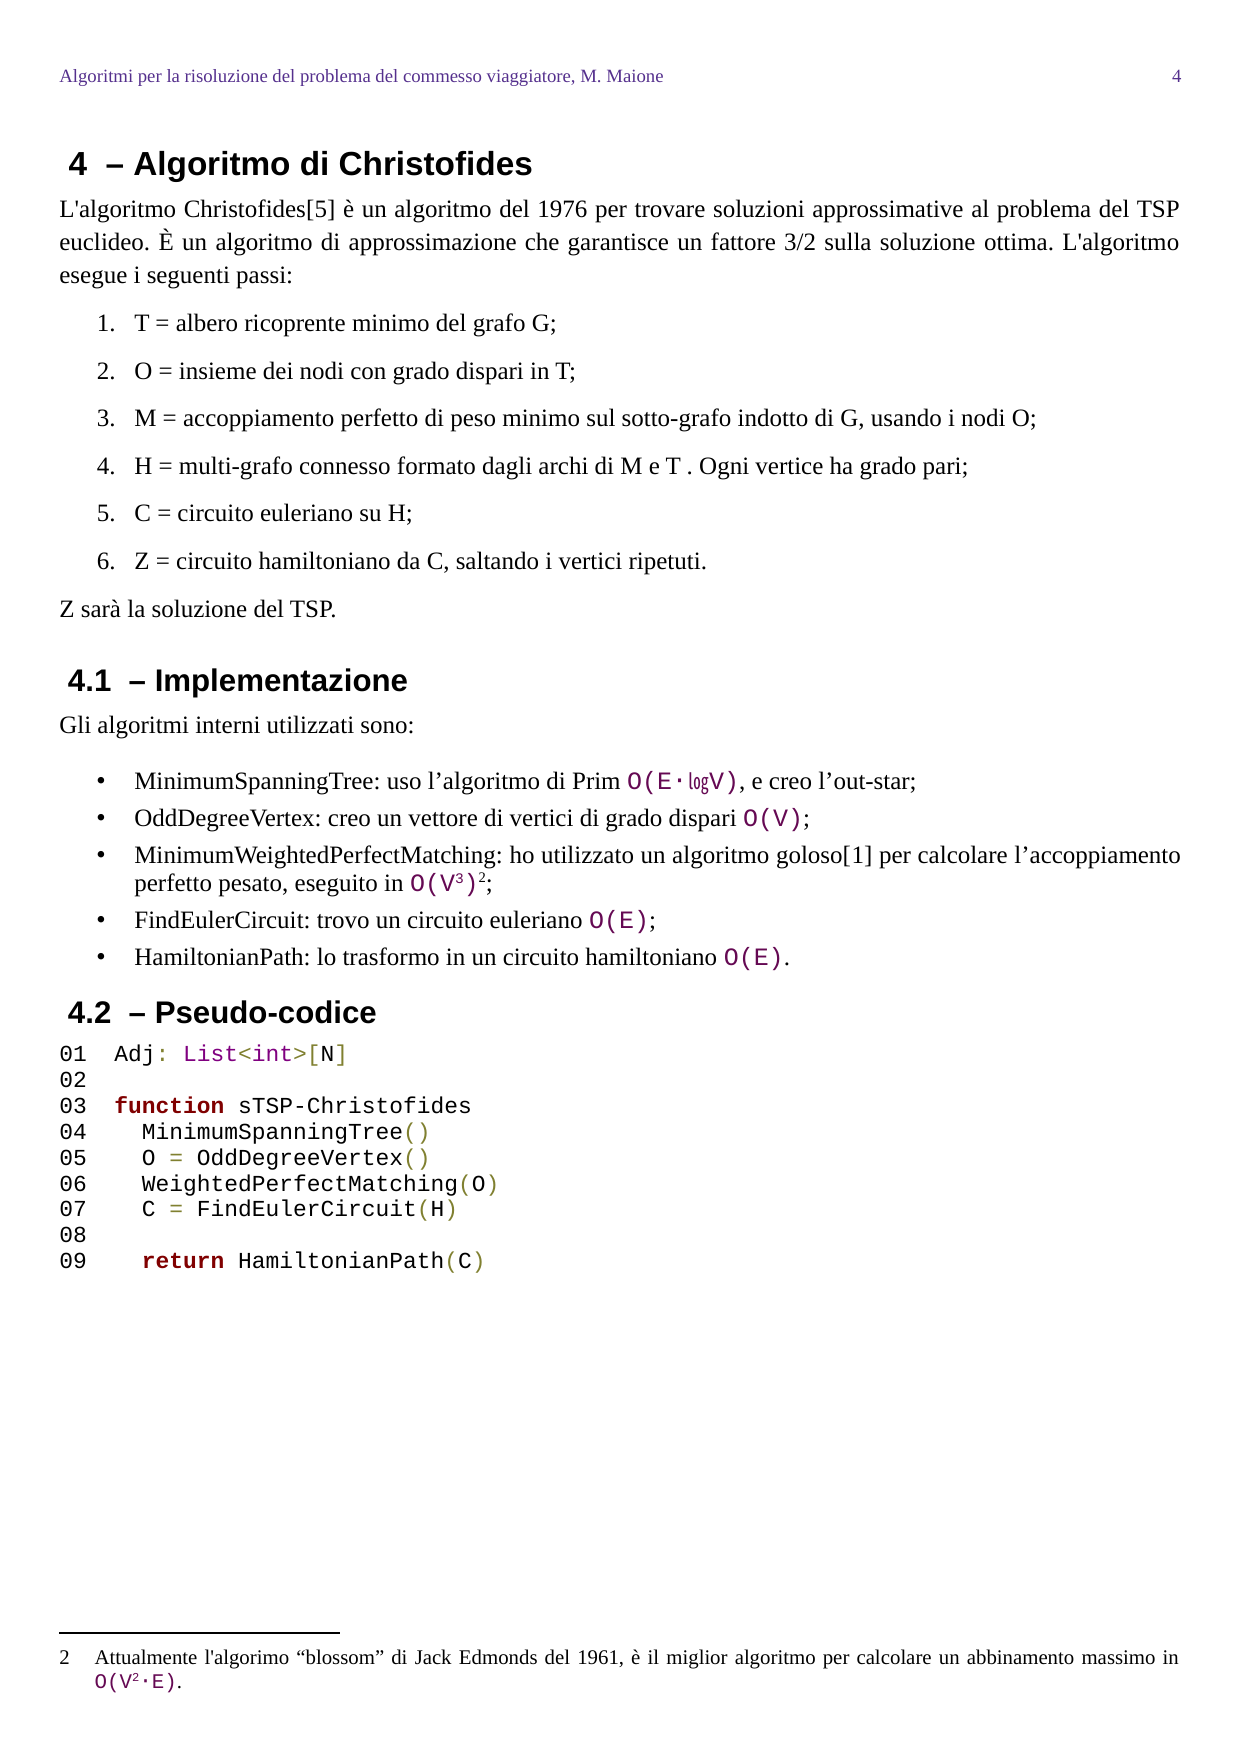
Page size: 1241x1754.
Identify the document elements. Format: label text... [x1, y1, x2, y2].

list FindEulerCircuit: trovo un circuito euleriano O(E); [97, 905, 1181, 936]
subtitle Implementazione [59, 662, 1181, 698]
list M = accoppiamento perfetto di peso minimo sul sotto-grafo indotto di G, usando i nodi O; [97, 403, 1181, 432]
list T = albero ricoprente minimo del grafo G; [97, 308, 1181, 337]
list O = insieme dei nodi con grado dispari in T; [97, 356, 1181, 384]
list HamiltonianPath: lo trasformo in un circuito hamiltoniano O(E). [97, 942, 1181, 973]
text 01 Adj: List<int>[N] [59, 1042, 1181, 1068]
text 05 O = OddDegreeVertex() [59, 1146, 1181, 1172]
text 04 MinimumSpanningTree() [59, 1120, 1181, 1146]
list MinimumSpanningTree: uso l’algoritmo di Prim O(E⋅㏒V), e creo l’out-star; [97, 764, 1181, 797]
text Z sarà la soluzione del TSP. [59, 594, 1181, 622]
text 06 WeightedPerfectMatching(O) [59, 1172, 1181, 1198]
list C = circuito euleriano su H; [97, 498, 1181, 527]
text 09 return HamiltonianPath(C) [59, 1250, 1181, 1276]
text 08 [59, 1224, 1181, 1250]
list OddDegreeVertex: creo un vettore di vertici di grado dispari O(V); [97, 803, 1181, 834]
text Gli algoritmi interni utilizzati sono: [59, 711, 1181, 739]
subtitle Algoritmo di Christofides [59, 143, 1181, 182]
list Z = circuito hamiltoniano da C, saltando i vertici ripetuti. [97, 546, 1181, 575]
text 02 [59, 1068, 1181, 1094]
list MinimumWeightedPerfectMatching: ho utilizzato un algoritmo goloso[1] per calcolare l’accoppiamento perfetto pesato, eseguito in O(V3); [97, 840, 1181, 899]
text 03 function sTSP-Christofides [59, 1094, 1181, 1120]
list H = multi-grafo connesso formato dagli archi di M e T . Ogni vertice ha grado pari; [97, 451, 1181, 480]
text L'algoritmo Christofides[5] è un algoritmo del 1976 per trovare soluzioni approssimative al problema del TSP euclideo. È un algoritmo di approssimazione che garantisce un fattore 3/2 sulla soluzione ottima. L'algoritmo esegue i seguenti passi: [59, 194, 1181, 289]
list Attualmente l'algorimo “blossom” di Jack Edmonds del 1961, è il miglior algoritmo per calcolare un abbinamento massimo in O(V2⋅E). [59, 1645, 1181, 1695]
subtitle Pseudo-codice [59, 994, 1181, 1030]
text 07 C = FindEulerCircuit(H) [59, 1198, 1181, 1224]
